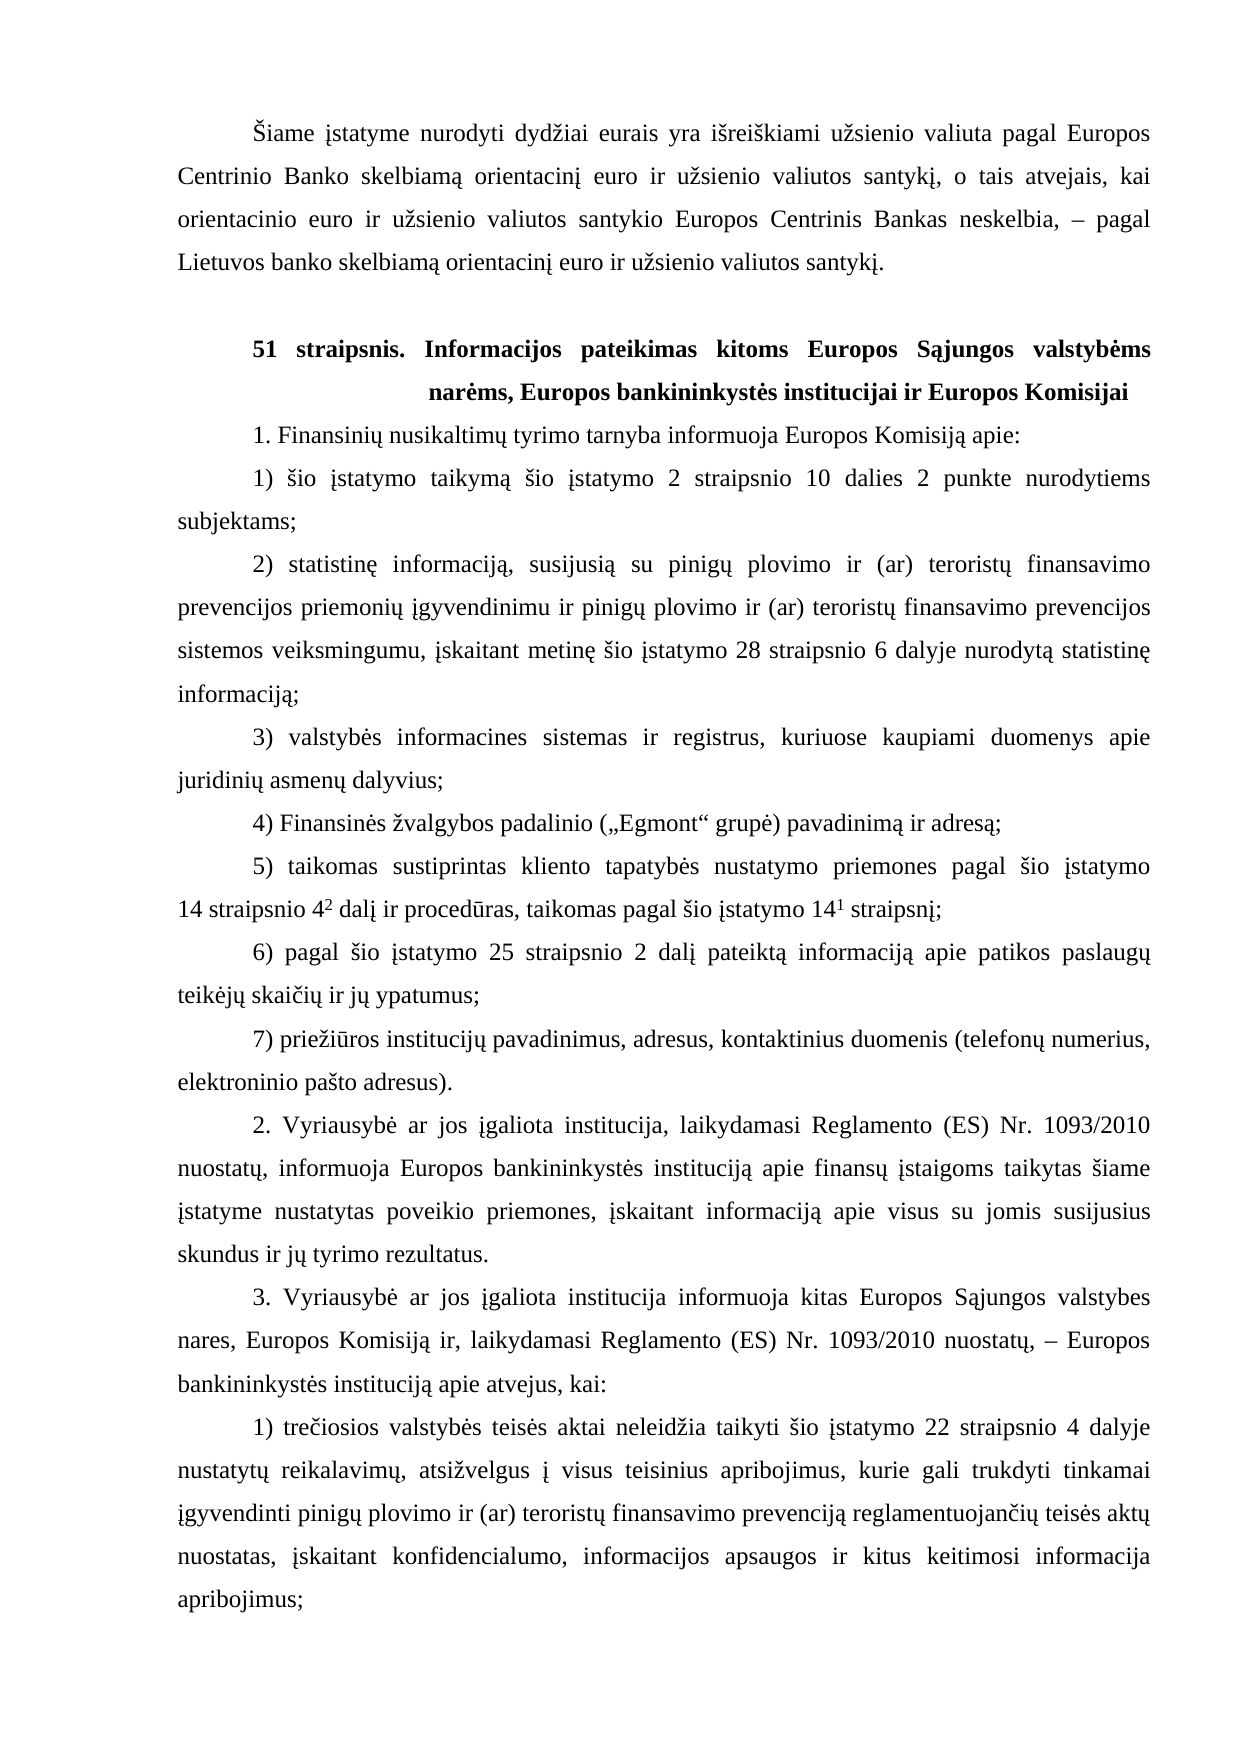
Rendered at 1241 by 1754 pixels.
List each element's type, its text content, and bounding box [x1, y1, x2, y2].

text 6) pagal šio įstatymo 25 straipsnio 2 dalį pateiktą informaciją apie patikos paslaugų teikėjų skaičių ir jų ypatumus; [177, 937, 1152, 1009]
text 51 straipsnis. Informacijos pateikimas kitoms Europos Sąjungos valstybėms narėms, Europos bankininkystės institucijai ir Europos Komisijai [252, 334, 1152, 406]
text 4) Finansinės žvalgybos padalinio („Egmont“ grupė) pavadinimą ir adresą; [177, 808, 1152, 837]
text 5) taikomas sustiprintas kliento tapatybės nustatymo priemones pagal šio įstatymo 14 straipsnio 42 dalį ir procedūras, taikomas pagal šio įstatymo 141 straipsnį; [177, 851, 1152, 923]
text 2) statistinę informaciją, susijusią su pinigų plovimo ir (ar) teroristų finansavimo prevencijos priemonių įgyvendinimu ir pinigų plovimo ir (ar) teroristų finansavimo prevencijos sistemos veiksmingumu, įskaitant metinę šio įstatymo 28 straipsnio 6 dalyje nurodytą statistinę informaciją; [177, 549, 1152, 707]
text 7) priežiūros institucijų pavadinimus, adresus, kontaktinius duomenis (telefonų numerius, elektroninio pašto adresus). [177, 1024, 1152, 1096]
text 1) trečiosios valstybės teisės aktai neleidžia taikyti šio įstatymo 22 straipsnio 4 dalyje nustatytų reikalavimų, atsižvelgus į visus teisinius apribojimus, kurie gali trukdyti tinkamai įgyvendinti pinigų plovimo ir (ar) teroristų finansavimo prevenciją reglamentuojančių teisės aktų nuostatas, įskaitant konfidencialumo, informacijos apsaugos ir kitus keitimosi informacija apribojimus; [177, 1412, 1152, 1613]
text 1. Finansinių nusikaltimų tyrimo tarnyba informuoja Europos Komisiją apie: [177, 420, 1152, 449]
text 3) valstybės informacines sistemas ir registrus, kuriuose kaupiami duomenys apie juridinių asmenų dalyvius; [177, 722, 1152, 794]
text 3. Vyriausybė ar jos įgaliota institucija informuoja kitas Europos Sąjungos valstybes nares, Europos Komisiją ir, laikydamasi Reglamento (ES) Nr. 1093/2010 nuostatų, – Europos bankininkystės instituciją apie atvejus, kai: [177, 1282, 1152, 1397]
text Šiame įstatyme nurodyti dydžiai eurais yra išreiškiami užsienio valiuta pagal Europos Centrinio Banko skelbiamą orientacinį euro ir užsienio valiutos santykį, o tais atvejais, kai orientacinio euro ir užsienio valiutos santykio Europos Centrinis Bankas neskelbia, – pagal Lietuvos banko skelbiamą orientacinį euro ir užsienio valiutos santykį. [177, 118, 1152, 276]
text 1) šio įstatymo taikymą šio įstatymo 2 straipsnio 10 dalies 2 punkte nurodytiems subjektams; [177, 463, 1152, 535]
text 2. Vyriausybė ar jos įgaliota institucija, laikydamasi Reglamento (ES) Nr. 1093/2010 nuostatų, informuoja Europos bankininkystės instituciją apie finansų įstaigoms taikytas šiame įstatyme nustatytas poveikio priemones, įskaitant informaciją apie visus su jomis susijusius skundus ir jų tyrimo rezultatus. [177, 1110, 1152, 1268]
